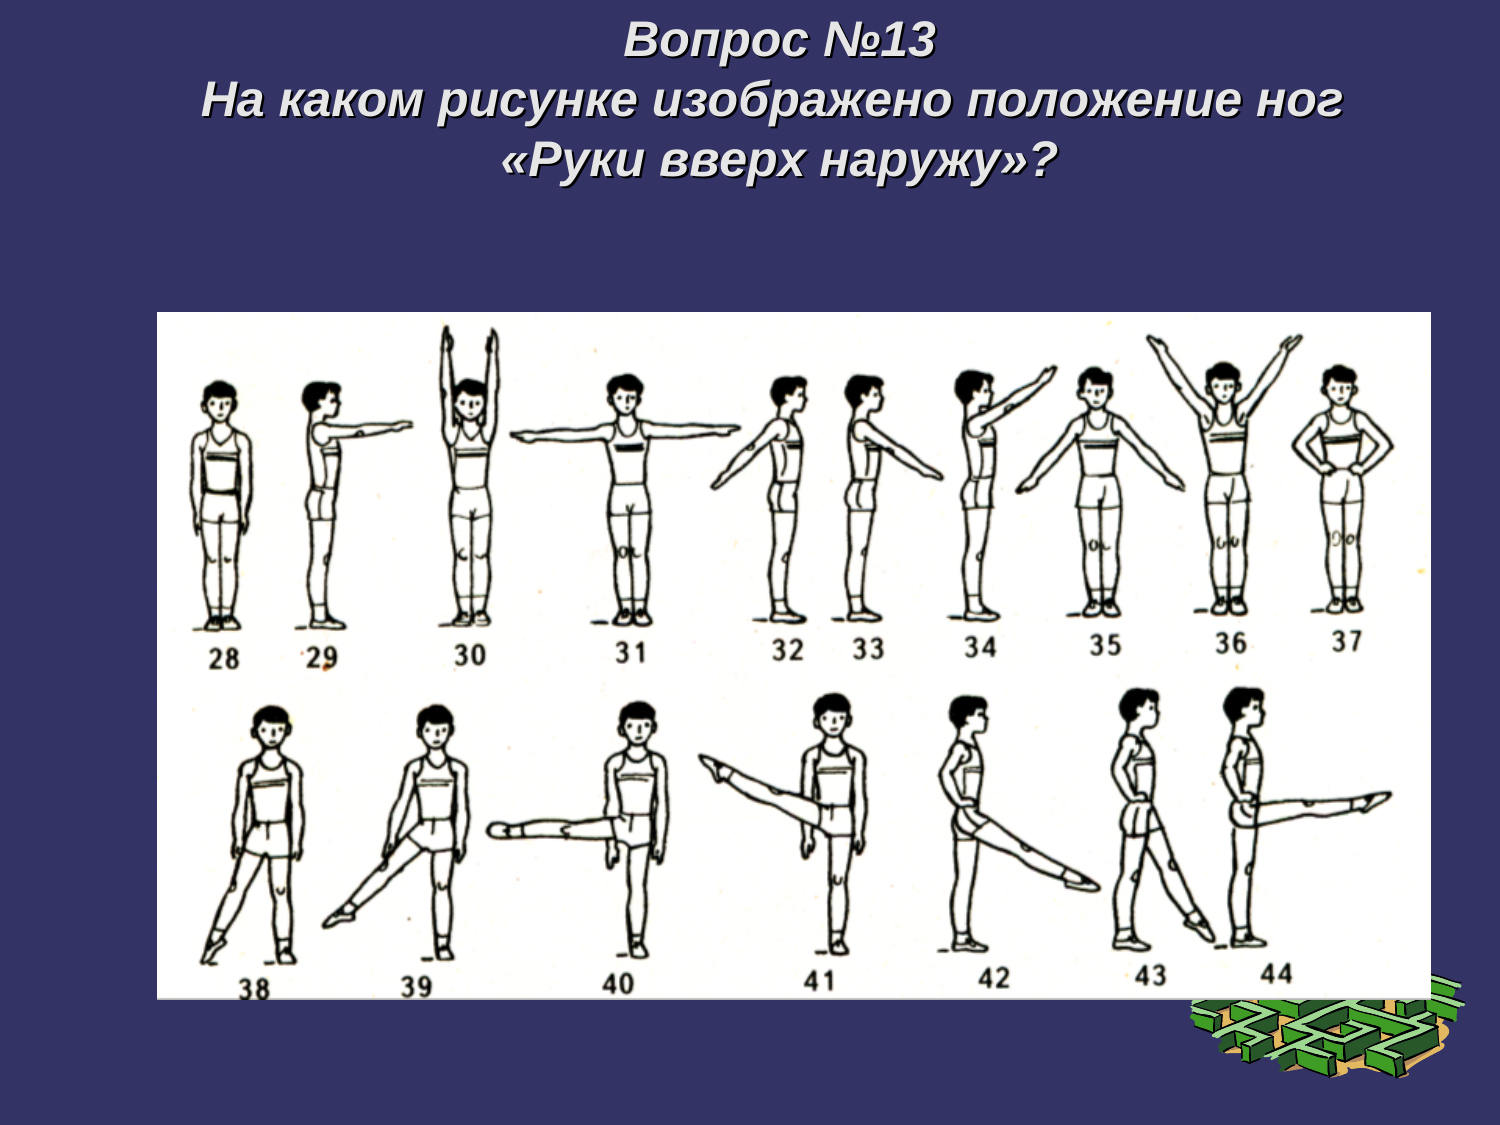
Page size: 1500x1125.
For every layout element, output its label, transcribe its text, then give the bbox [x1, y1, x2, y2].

text_box [157, 312, 1431, 1001]
title Вопрос №13 На каком рисунке изображено положение ног «Руки вверх наружу»? [75, 0, 1426, 194]
